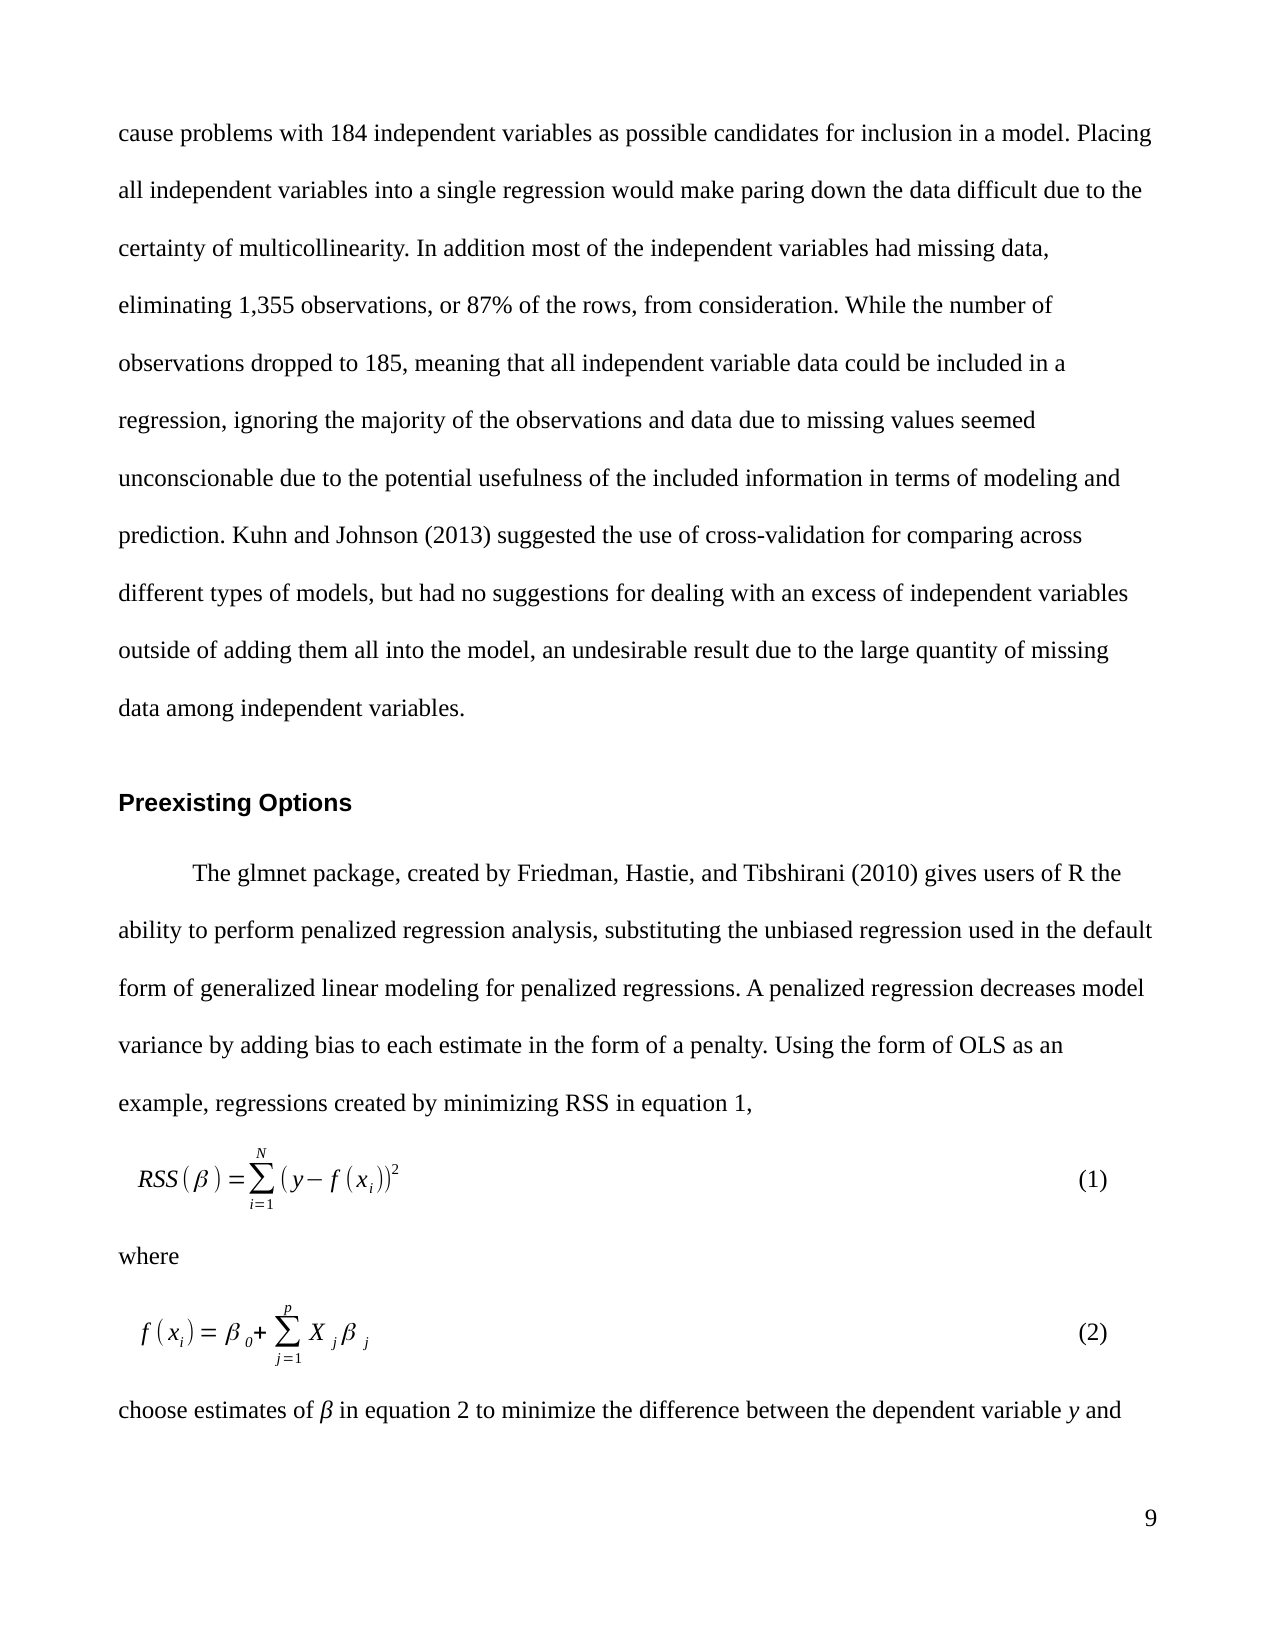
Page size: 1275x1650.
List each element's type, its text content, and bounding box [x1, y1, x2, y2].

text cause problems with 184 independent variables as possible candidates for inclusion in a model. Placing all independent variables into a single regression would make paring down the data difficult due to the certainty of multicollinearity. In addition most of the independent variables had missing data, eliminating 1,355 observations, or 87% of the rows, from consideration. While the number of observations dropped to 185, meaning that all independent variable data could be included in a regression, ignoring the majority of the observations and data due to missing values seemed unconscionable due to the potential usefulness of the included information in terms of modeling and prediction. Kuhn and Johnson (2013) suggested the use of cross-validation for comparing across different types of models, but had no suggestions for dealing with an excess of independent variables outside of adding them all into the model, an undesirable result due to the large quantity of missing data among independent variables. [118, 118, 1157, 722]
text choose estimates of β in equation 2 to minimize the difference between the dependent variable y and [118, 1395, 1157, 1423]
text (2) [118, 1299, 1157, 1366]
text (1) [118, 1145, 1157, 1212]
subtitle Preexisting Options [118, 788, 1157, 817]
text where [118, 1241, 1157, 1270]
text The glmnet package, created by Friedman, Hastie, and Tibshirani (2010) gives users of R the ability to perform penalized regression analysis, substituting the unbiased regression used in the default form of generalized linear modeling for penalized regressions. A penalized regression decreases model variance by adding bias to each estimate in the form of a penalty. Using the form of OLS as an example, regressions created by minimizing RSS in equation 1, [118, 858, 1157, 1116]
